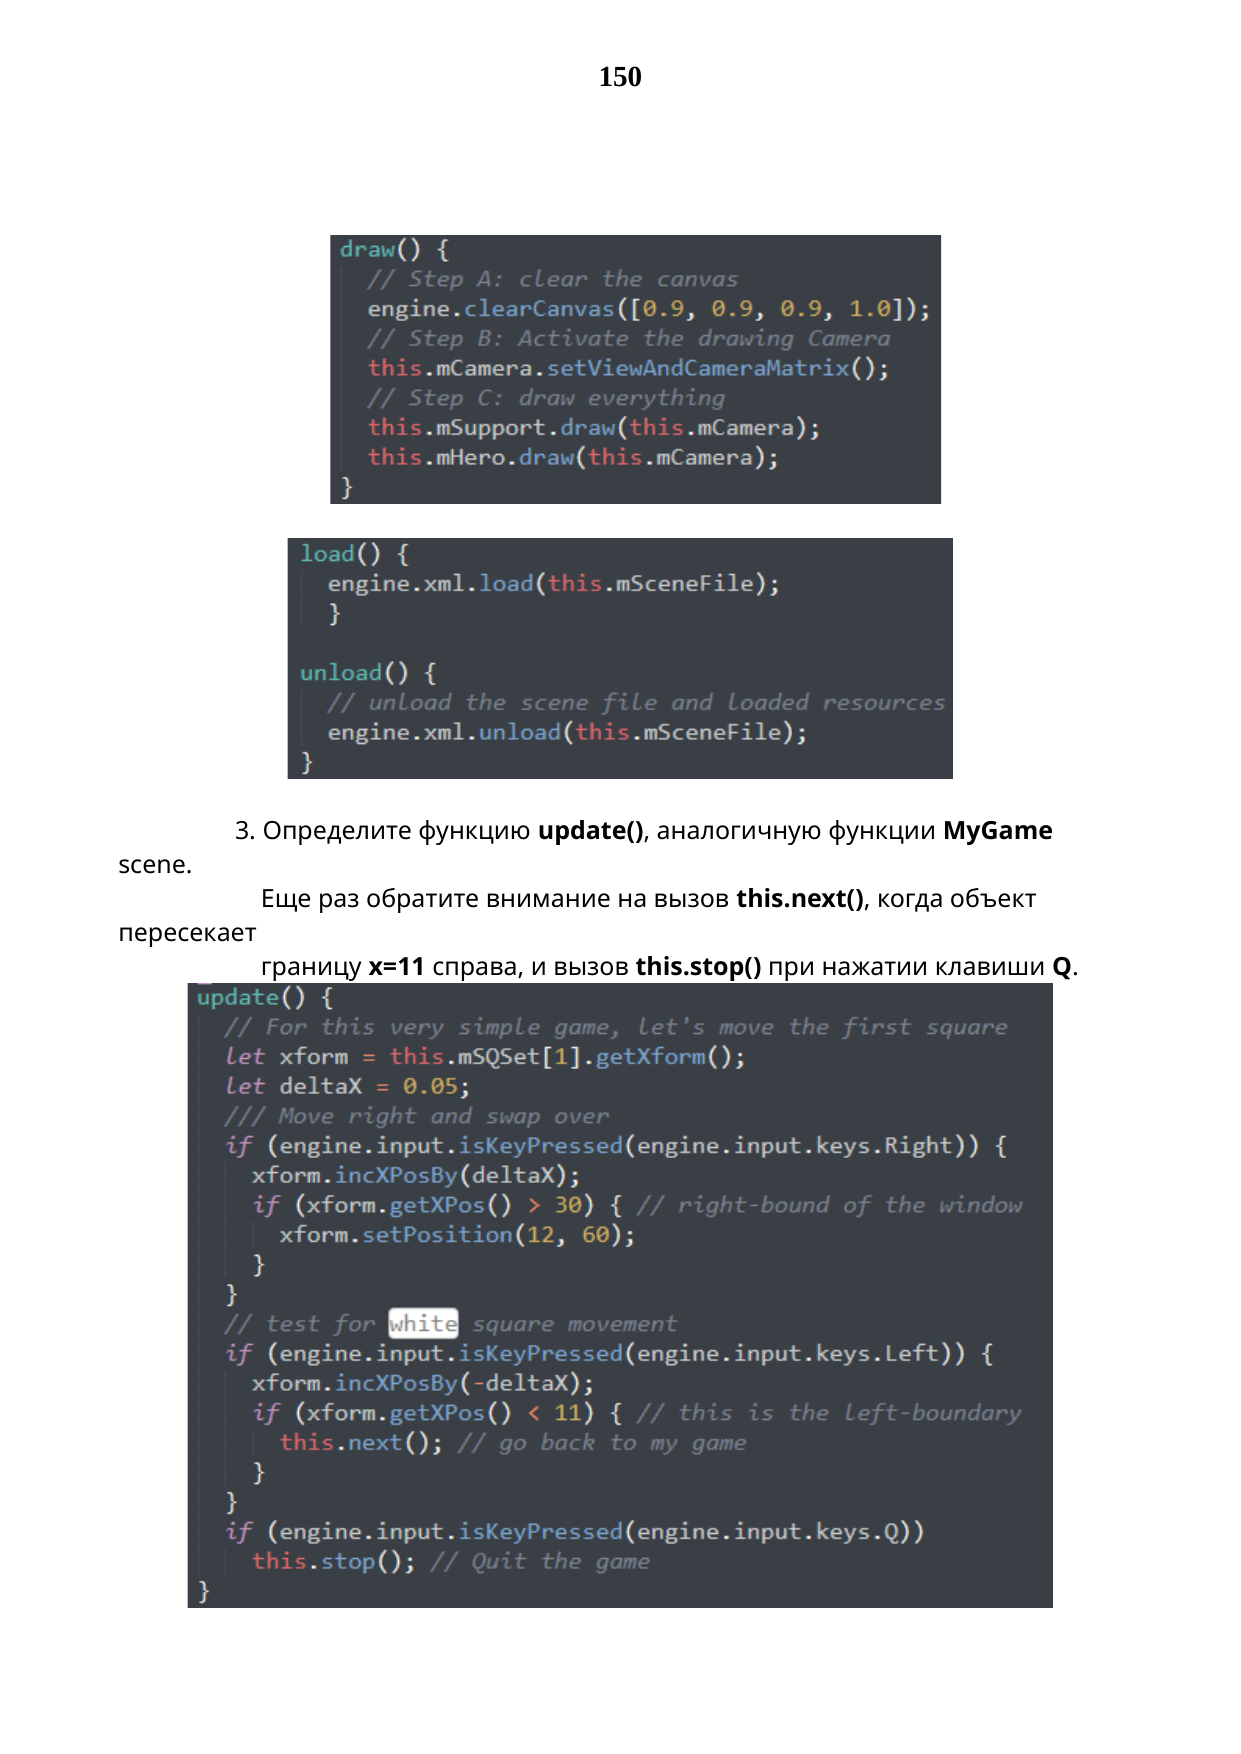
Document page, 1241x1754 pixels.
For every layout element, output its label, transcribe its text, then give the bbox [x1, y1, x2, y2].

picture [330, 235, 942, 504]
picture [287, 538, 953, 779]
picture [187, 983, 1053, 1608]
text 3. Определите функцию update(), аналогичную функции MyGame scene. [118, 813, 1122, 881]
text границу x=11 справа, и вызов this.stop() при нажатии клавиши Q. [118, 949, 1122, 983]
text Еще раз обратите внимание на вызов this.next(), когда объект пересекает [118, 881, 1122, 949]
